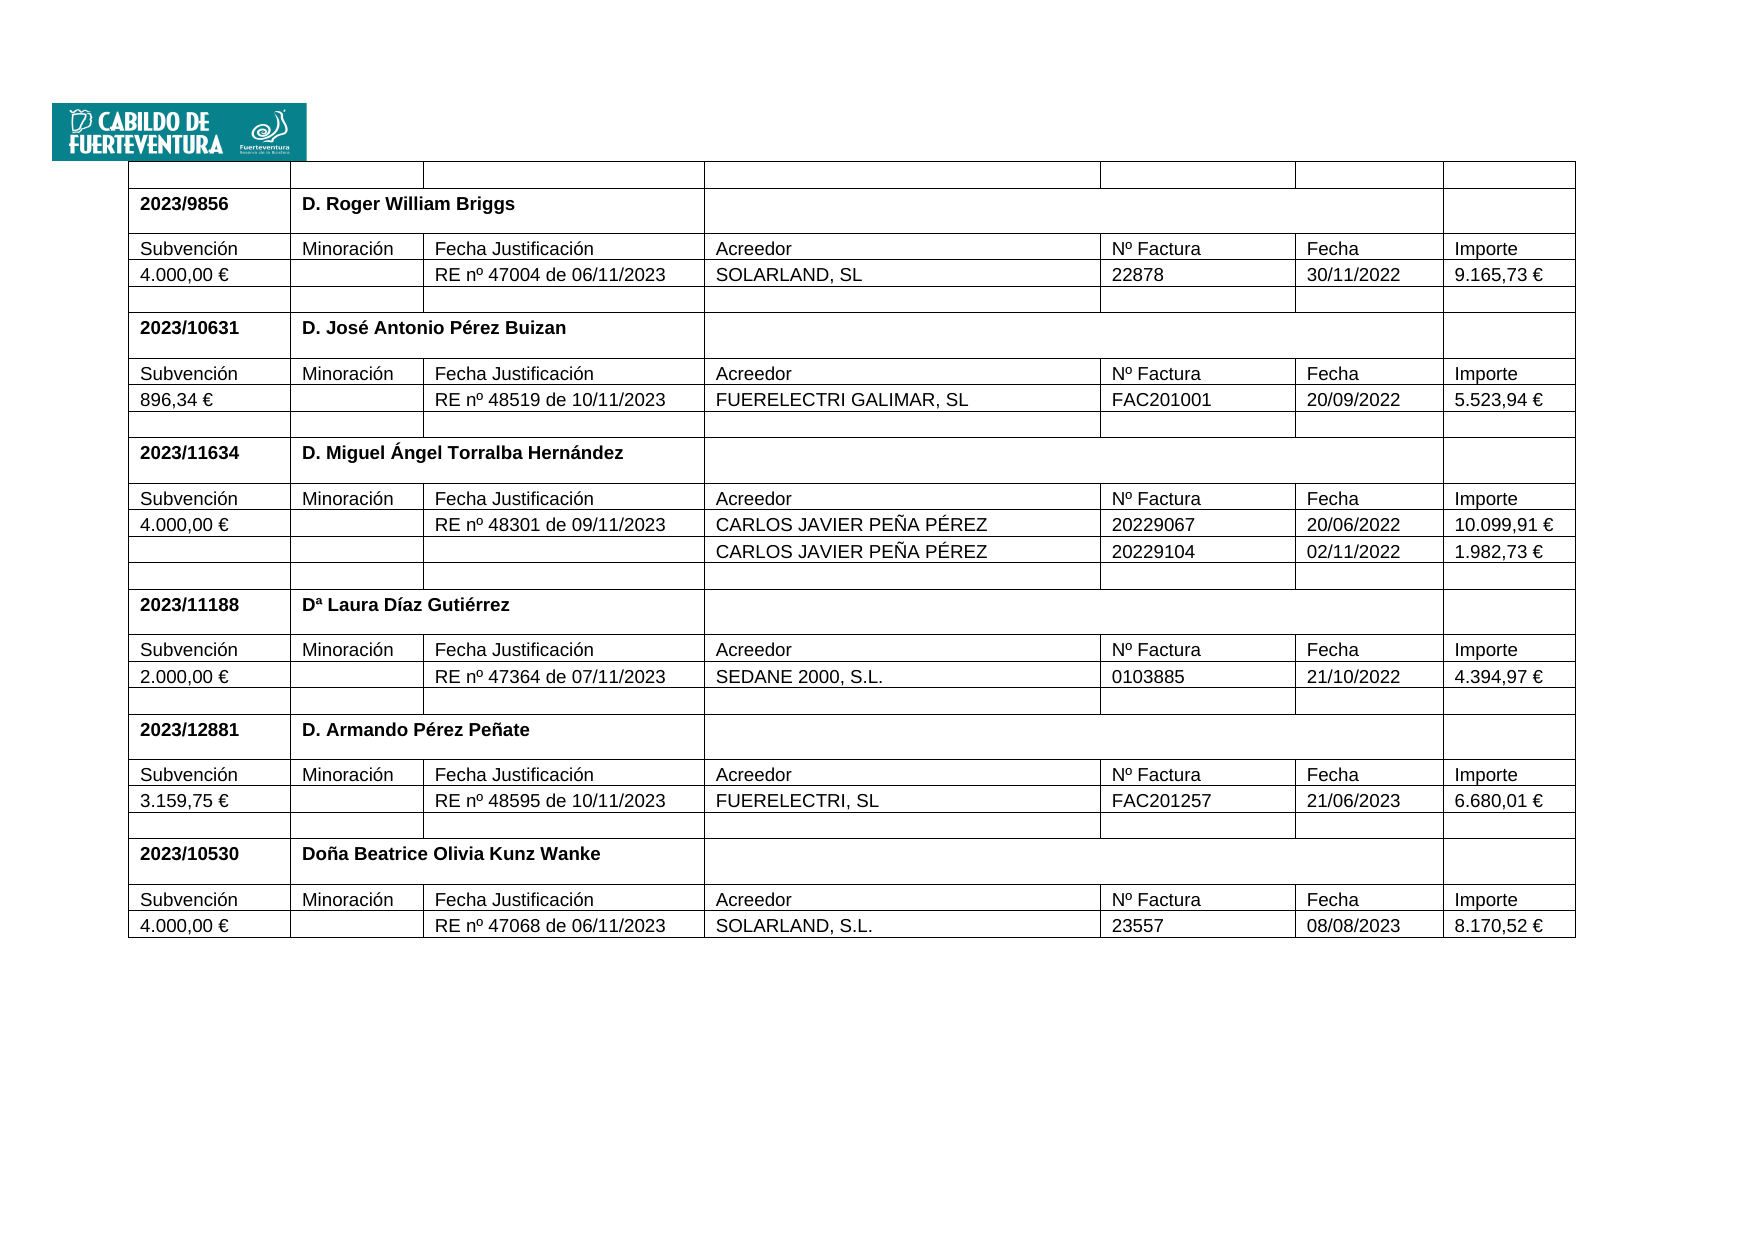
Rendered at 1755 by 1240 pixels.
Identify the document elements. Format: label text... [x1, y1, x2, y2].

table_cell 10.099,91 € [1444, 510, 1575, 536]
table_cell 30/11/2022 [1296, 260, 1443, 286]
table_cell [1101, 287, 1295, 312]
table_cell 2023/11634 [129, 438, 290, 483]
table_cell 21/10/2022 [1296, 662, 1443, 687]
table_cell Subvención [129, 234, 290, 259]
table_cell [1296, 688, 1443, 713]
table_cell Subvención [129, 484, 290, 509]
table_cell Acreedor [705, 234, 1100, 259]
table_cell Fecha Justificación [424, 359, 704, 384]
table_cell [705, 412, 1100, 437]
table_cell [291, 510, 423, 536]
table_cell [129, 563, 290, 588]
table_cell FUERELECTRI, SL [705, 786, 1100, 812]
table_cell Importe [1444, 484, 1575, 509]
table_cell 20/06/2022 [1296, 510, 1443, 536]
table_cell [424, 412, 704, 437]
table_cell Fecha Justificación [424, 484, 704, 509]
table_cell [424, 537, 704, 562]
table_cell Importe [1444, 635, 1575, 661]
table_cell [1444, 438, 1575, 483]
table_cell [1101, 162, 1295, 187]
table_cell 20/09/2022 [1296, 385, 1443, 411]
table_cell RE nº 48301 de 09/11/2023 [424, 510, 704, 536]
table_cell D. Roger William Briggs [291, 189, 704, 233]
table_cell [705, 590, 1100, 634]
table_cell [291, 260, 423, 286]
table_cell Nº Factura [1101, 635, 1295, 661]
table_cell [1444, 287, 1575, 312]
table_cell [1101, 412, 1295, 437]
table_cell 20229067 [1101, 510, 1295, 536]
table_cell Fecha [1296, 885, 1443, 910]
table_cell 2023/11188 [129, 590, 290, 634]
table_cell [291, 563, 423, 588]
table_cell [1444, 590, 1575, 634]
table_cell [1100, 590, 1295, 634]
table_cell Fecha Justificación [424, 885, 704, 910]
table_cell [291, 412, 423, 437]
table_cell Importe [1444, 234, 1575, 259]
table_cell [291, 662, 423, 687]
table_cell 896,34 € [129, 385, 290, 411]
table_cell Nº Factura [1101, 885, 1295, 910]
table_cell 23557 [1101, 911, 1295, 937]
table_cell [291, 911, 423, 937]
table_cell [1295, 189, 1443, 233]
table_cell Fecha Justificación [424, 234, 704, 259]
table_cell Minoración [291, 234, 423, 259]
table_cell Fecha [1296, 234, 1443, 259]
table_cell Fecha Justificación [424, 635, 704, 661]
table_cell [129, 162, 290, 187]
table_cell Acreedor [705, 760, 1100, 785]
table_cell [1444, 313, 1575, 358]
table_cell Minoración [291, 760, 423, 785]
table_cell [291, 813, 423, 838]
table_cell [1444, 162, 1575, 187]
table_cell Acreedor [705, 359, 1100, 384]
table_cell 2023/10631 [129, 313, 290, 358]
table_cell Minoración [291, 359, 423, 384]
table_cell [1444, 813, 1575, 838]
table_cell [1101, 563, 1295, 588]
table_cell 5.523,94 € [1444, 385, 1575, 411]
table_cell [1100, 839, 1295, 884]
table_cell [129, 813, 290, 838]
table_cell [1296, 563, 1443, 588]
table_cell Acreedor [705, 484, 1100, 509]
table_cell 8.170,52 € [1444, 911, 1575, 937]
table_cell Importe [1444, 885, 1575, 910]
table_cell [705, 189, 1100, 233]
table_cell Fecha Justificación [424, 760, 704, 785]
table_cell [129, 688, 290, 713]
table_cell 2023/9856 [129, 189, 290, 233]
table_cell RE nº 47364 de 07/11/2023 [424, 662, 704, 687]
table_cell Nº Factura [1101, 234, 1295, 259]
table_cell Importe [1444, 359, 1575, 384]
table_cell [424, 287, 704, 312]
table_cell [705, 162, 1100, 187]
table_cell [424, 162, 704, 187]
table_cell [705, 563, 1100, 588]
table_cell SEDANE 2000, S.L. [705, 662, 1100, 687]
table_cell [424, 563, 704, 588]
table_cell [1296, 412, 1443, 437]
table_cell [705, 813, 1100, 838]
table_cell RE nº 47004 de 06/11/2023 [424, 260, 704, 286]
table_cell Acreedor [705, 885, 1100, 910]
table_cell [705, 688, 1100, 713]
table_cell [1101, 688, 1295, 713]
table_cell 4.000,00 € [129, 510, 290, 536]
table_cell Subvención [129, 885, 290, 910]
table_cell [291, 385, 423, 411]
table_cell D. José Antonio Pérez Buizan [291, 313, 704, 358]
table_cell SOLARLAND, S.L. [705, 911, 1100, 937]
table_cell CARLOS JAVIER PEÑA PÉREZ [705, 510, 1100, 536]
table_cell 9.165,73 € [1444, 260, 1575, 286]
table_cell [1296, 813, 1443, 838]
table_cell Nº Factura [1101, 359, 1295, 384]
table_cell Fecha [1296, 635, 1443, 661]
table_cell RE nº 47068 de 06/11/2023 [424, 911, 704, 937]
table_cell [1100, 438, 1295, 483]
table_cell [1100, 189, 1295, 233]
table_cell [291, 162, 423, 187]
table_cell [1295, 590, 1443, 634]
table_cell Subvención [129, 760, 290, 785]
table_cell [424, 688, 704, 713]
table_cell Nº Factura [1101, 484, 1295, 509]
table_cell Subvención [129, 359, 290, 384]
table_cell Acreedor [705, 635, 1100, 661]
table_cell D. Miguel Ángel Torralba Hernández [291, 438, 704, 483]
table_cell [1295, 839, 1443, 884]
table_cell Fecha [1296, 760, 1443, 785]
table_cell [1444, 189, 1575, 233]
table_cell Minoración [291, 885, 423, 910]
table_cell [1444, 715, 1575, 759]
table_cell [705, 715, 1100, 759]
table_cell 1.982,73 € [1444, 537, 1575, 562]
table_cell [705, 438, 1100, 483]
table_cell [1295, 438, 1443, 483]
table_cell 6.680,01 € [1444, 786, 1575, 812]
table_cell [1296, 287, 1443, 312]
table_cell Dª Laura Díaz Gutiérrez [291, 590, 704, 634]
picture [52, 103, 307, 161]
table_cell 2.000,00 € [129, 662, 290, 687]
table_cell 3.159,75 € [129, 786, 290, 812]
table_cell [1295, 313, 1443, 358]
table_cell Minoración [291, 484, 423, 509]
table_cell RE nº 48519 de 10/11/2023 [424, 385, 704, 411]
table_cell 2023/10530 [129, 839, 290, 884]
table_cell 20229104 [1101, 537, 1295, 562]
table_cell [424, 813, 704, 838]
table_cell RE nº 48595 de 10/11/2023 [424, 786, 704, 812]
table_cell Fecha [1296, 359, 1443, 384]
table_cell [129, 537, 290, 562]
table_cell 4.000,00 € [129, 911, 290, 937]
table_cell Fecha [1296, 484, 1443, 509]
table_cell 02/11/2022 [1296, 537, 1443, 562]
table_cell 0103885 [1101, 662, 1295, 687]
table_cell 2023/12881 [129, 715, 290, 759]
table_cell [705, 287, 1100, 312]
table_cell [291, 537, 423, 562]
table_cell [1100, 313, 1295, 358]
table_cell 08/08/2023 [1296, 911, 1443, 937]
table_cell [1296, 162, 1443, 187]
table_cell FAC201257 [1101, 786, 1295, 812]
table_cell [291, 786, 423, 812]
table_cell Doña Beatrice Olivia Kunz Wanke [291, 839, 704, 884]
table_cell [129, 287, 290, 312]
table_cell CARLOS JAVIER PEÑA PÉREZ [705, 537, 1100, 562]
table_cell 4.000,00 € [129, 260, 290, 286]
table_cell [1444, 688, 1575, 713]
table_cell SOLARLAND, SL [705, 260, 1100, 286]
table_cell 4.394,97 € [1444, 662, 1575, 687]
table_cell [291, 688, 423, 713]
table_cell [1100, 715, 1295, 759]
table_cell Importe [1444, 760, 1575, 785]
table_cell [705, 313, 1100, 358]
table_cell [129, 412, 290, 437]
table_cell [1444, 563, 1575, 588]
table_cell [1444, 839, 1575, 884]
table_cell Subvención [129, 635, 290, 661]
table_cell 22878 [1101, 260, 1295, 286]
table_cell 21/06/2023 [1296, 786, 1443, 812]
table_cell [1101, 813, 1295, 838]
table_cell Nº Factura [1101, 760, 1295, 785]
table_cell [1295, 715, 1443, 759]
table_cell [705, 839, 1100, 884]
table_cell [291, 287, 423, 312]
table_cell FUERELECTRI GALIMAR, SL [705, 385, 1100, 411]
table_cell FAC201001 [1101, 385, 1295, 411]
table_cell D. Armando Pérez Peñate [291, 715, 704, 759]
table_cell [1444, 412, 1575, 437]
table_cell Minoración [291, 635, 423, 661]
